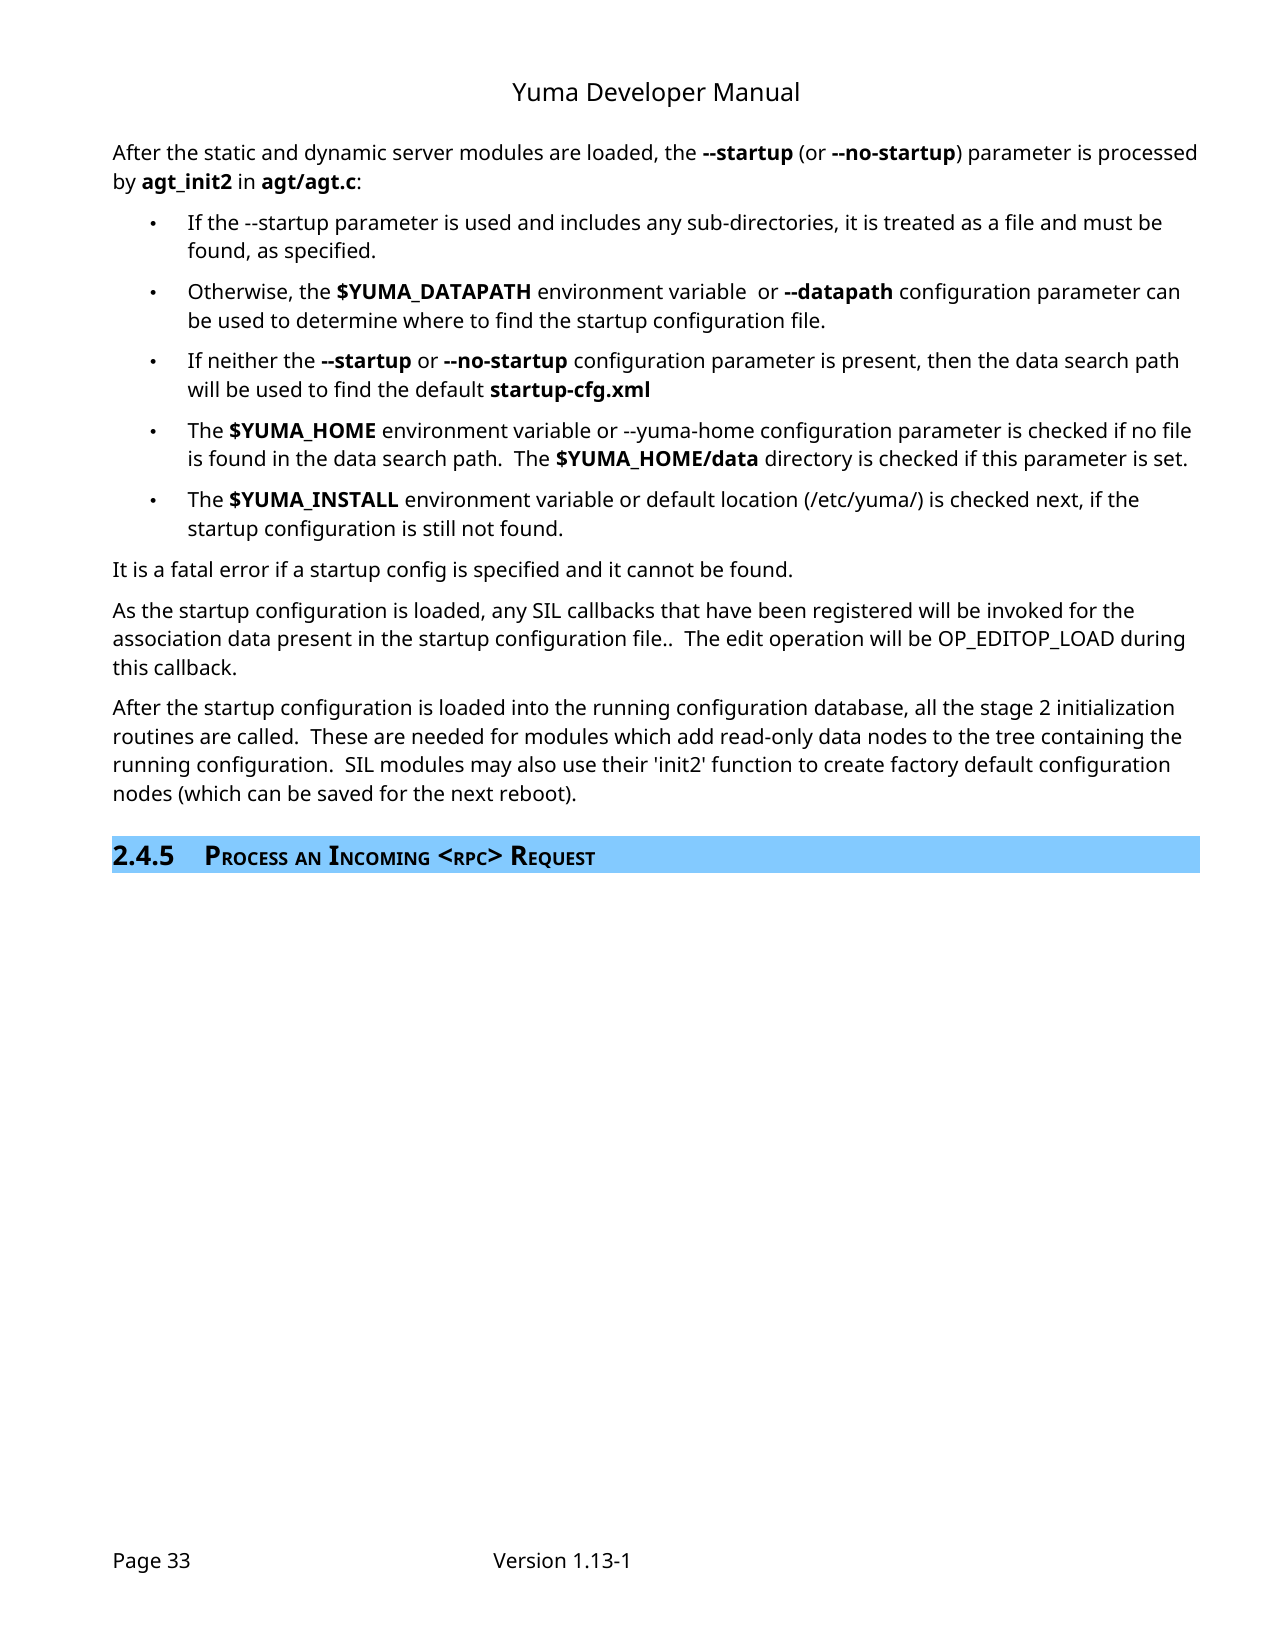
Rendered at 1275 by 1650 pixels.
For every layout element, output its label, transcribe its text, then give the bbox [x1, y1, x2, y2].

list The $YUMA_INSTALL environment variable or default location (/etc/yuma/) is checked next, if the startup configuration is still not found. [150, 485, 1200, 542]
list The $YUMA_HOME environment variable or --yuma-home configuration parameter is checked if no file is found in the data search path. The $YUMA_HOME/data directory is checked if this parameter is set. [150, 416, 1200, 473]
text As the startup configuration is loaded, any SIL callbacks that have been registered will be invoked for the association data present in the startup configuration file.. The edit operation will be OP_EDITOP_LOAD during this callback. [112, 596, 1200, 681]
text After the startup configuration is loaded into the running configuration database, all the stage 2 initialization routines are called. These are needed for modules which add read-only data nodes to the tree containing the running configuration. SIL modules may also use their 'init2' function to create factory default configuration nodes (which can be saved for the next reboot). [112, 693, 1200, 807]
list If neither the --startup or --no-startup configuration parameter is present, then the data search path will be used to find the default startup-cfg.xml [150, 347, 1200, 403]
list Otherwise, the $YUMA_DATAPATH environment variable or --datapath configuration parameter can be used to determine where to find the startup configuration file. [150, 277, 1200, 334]
text After the static and dynamic server modules are loaded, the --startup (or --no-startup) parameter is processed by agt_init2 in agt/agt.c: [112, 138, 1200, 195]
list If the --startup parameter is used and includes any sub-directories, it is treated as a file and must be found, as specified. [150, 208, 1200, 265]
subtitle Process an Incoming <rpc> Request [112, 836, 1200, 873]
text It is a fatal error if a startup config is specified and it cannot be found. [112, 555, 1200, 583]
